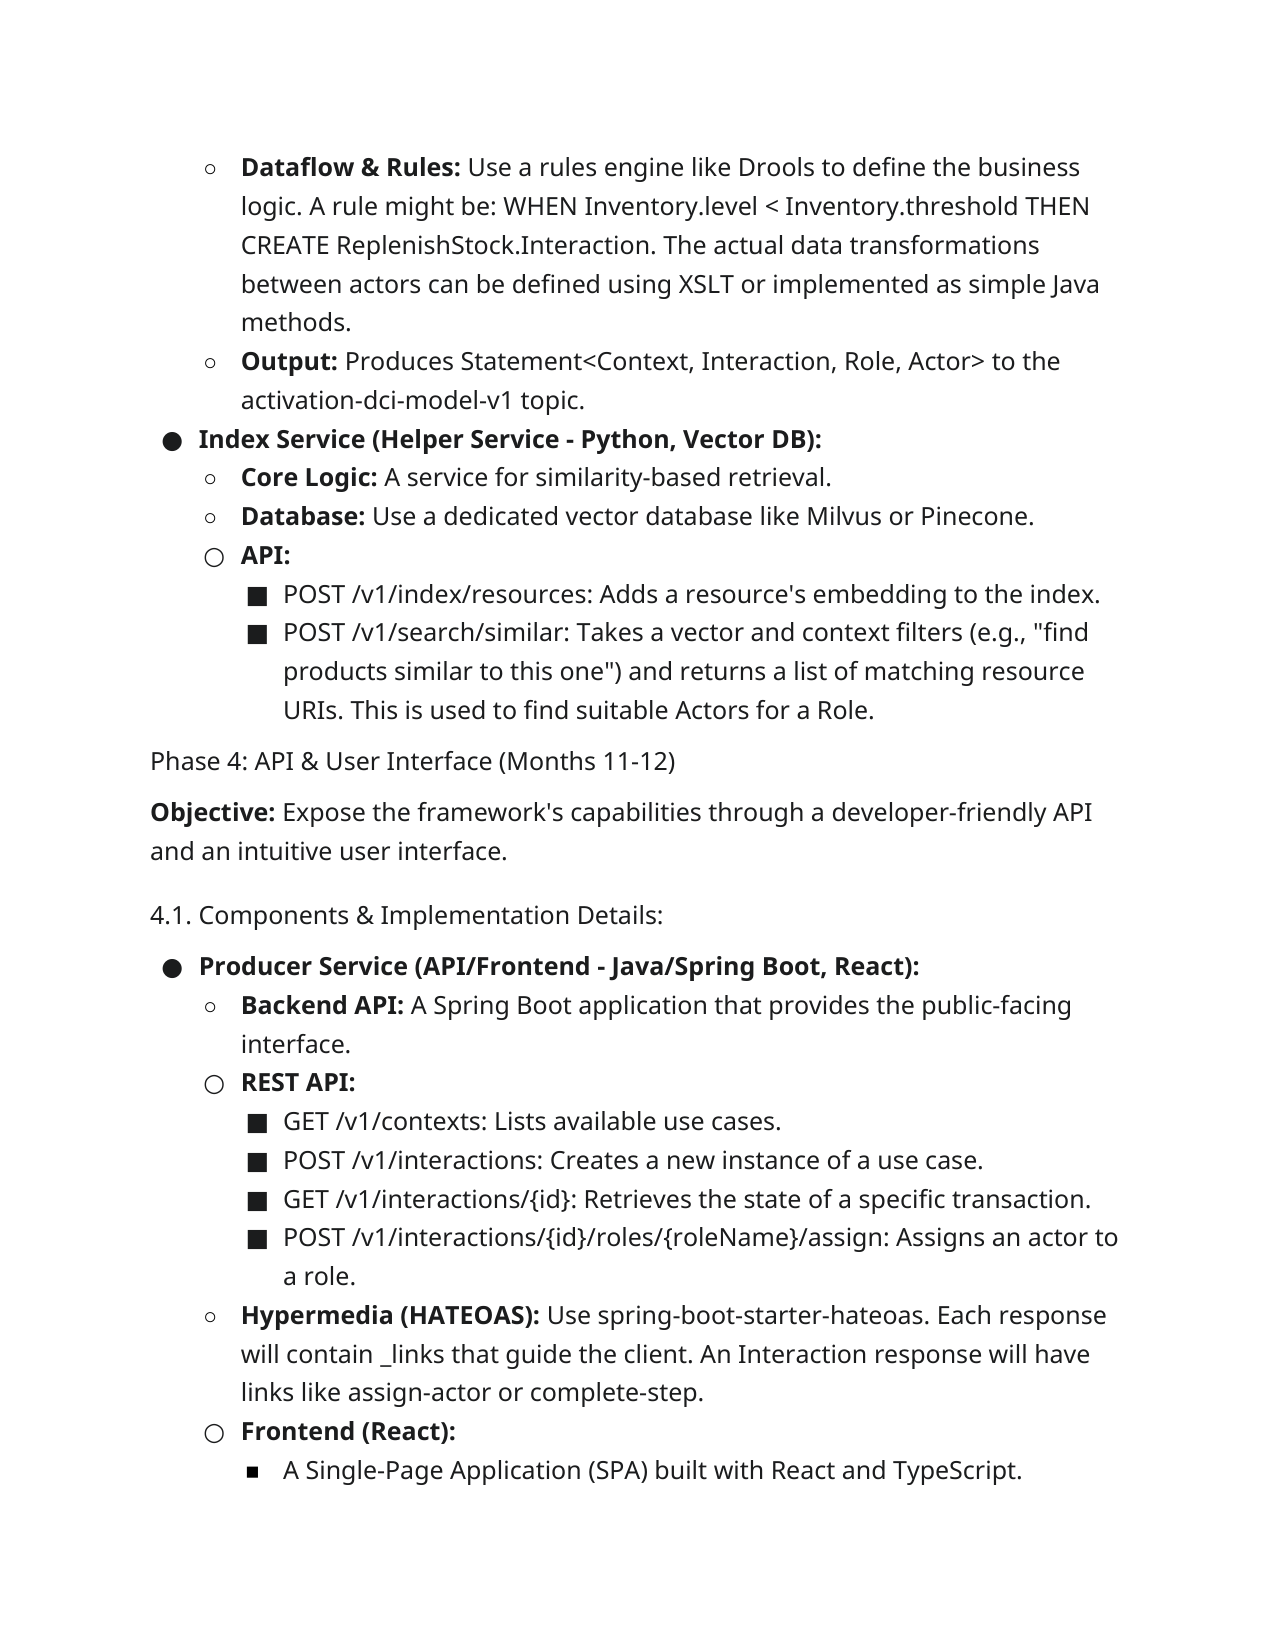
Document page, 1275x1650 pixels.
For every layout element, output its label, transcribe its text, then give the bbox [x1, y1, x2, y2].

subtitle Phase 4: API & User Interface (Months 11-12) [150, 744, 1125, 778]
list POST /v1/index/resources: Adds a resource's embedding to the index. [245, 576, 1125, 610]
list GET /v1/interactions/{id}: Retrieves the state of a specific transaction. [245, 1181, 1125, 1215]
list REST API: [203, 1065, 1125, 1099]
subtitle 4.1. Components & Implementation Details: [150, 897, 1125, 932]
list API: [203, 537, 1125, 572]
list Index Service (Helper Service - Python, Vector DB): [161, 421, 1125, 455]
list Frontend (React): [203, 1414, 1125, 1448]
list Core Logic: A service for similarity-based retrieval. [203, 460, 1125, 494]
list Dataflow & Rules: Use a rules engine like Drools to define the business logic. A rule might be: WHEN Inventory.level < Inventory.threshold THEN CREATE ReplenishStock.Interaction. The actual data transformations between actors can be defined using XSLT or implemented as simple Java methods. [203, 150, 1125, 339]
list Output: Produces Statement<Context, Interaction, Role, Actor> to the activation-dci-model-v1 topic. [203, 344, 1125, 417]
list Hypermedia (HATEOAS): Use spring-boot-starter-hateoas. Each response will contain _links that guide the client. An Interaction response will have links like assign-actor or complete-step. [203, 1297, 1125, 1409]
list Producer Service (API/Frontend - Java/Spring Boot, React): [161, 949, 1125, 983]
list Backend API: A Spring Boot application that provides the public-facing interface. [203, 987, 1125, 1060]
list GET /v1/contexts: Lists available use cases. [245, 1104, 1125, 1138]
list POST /v1/search/similar: Takes a vector and context filters (e.g., "find products similar to this one") and returns a list of matching resource URIs. This is used to find suitable Actors for a Role. [245, 615, 1125, 727]
list Database: Use a dedicated vector database like Milvus or Pinecone. [203, 499, 1125, 533]
list POST /v1/interactions: Creates a new instance of a use case. [245, 1142, 1125, 1177]
list A Single-Page Application (SPA) built with React and TypeScript. [245, 1452, 1125, 1487]
list POST /v1/interactions/{id}/roles/{roleName}/assign: Assigns an actor to a role. [245, 1220, 1125, 1293]
text Objective: Expose the framework's capabilities through a developer-friendly API and an intuitive user interface. [150, 795, 1125, 868]
